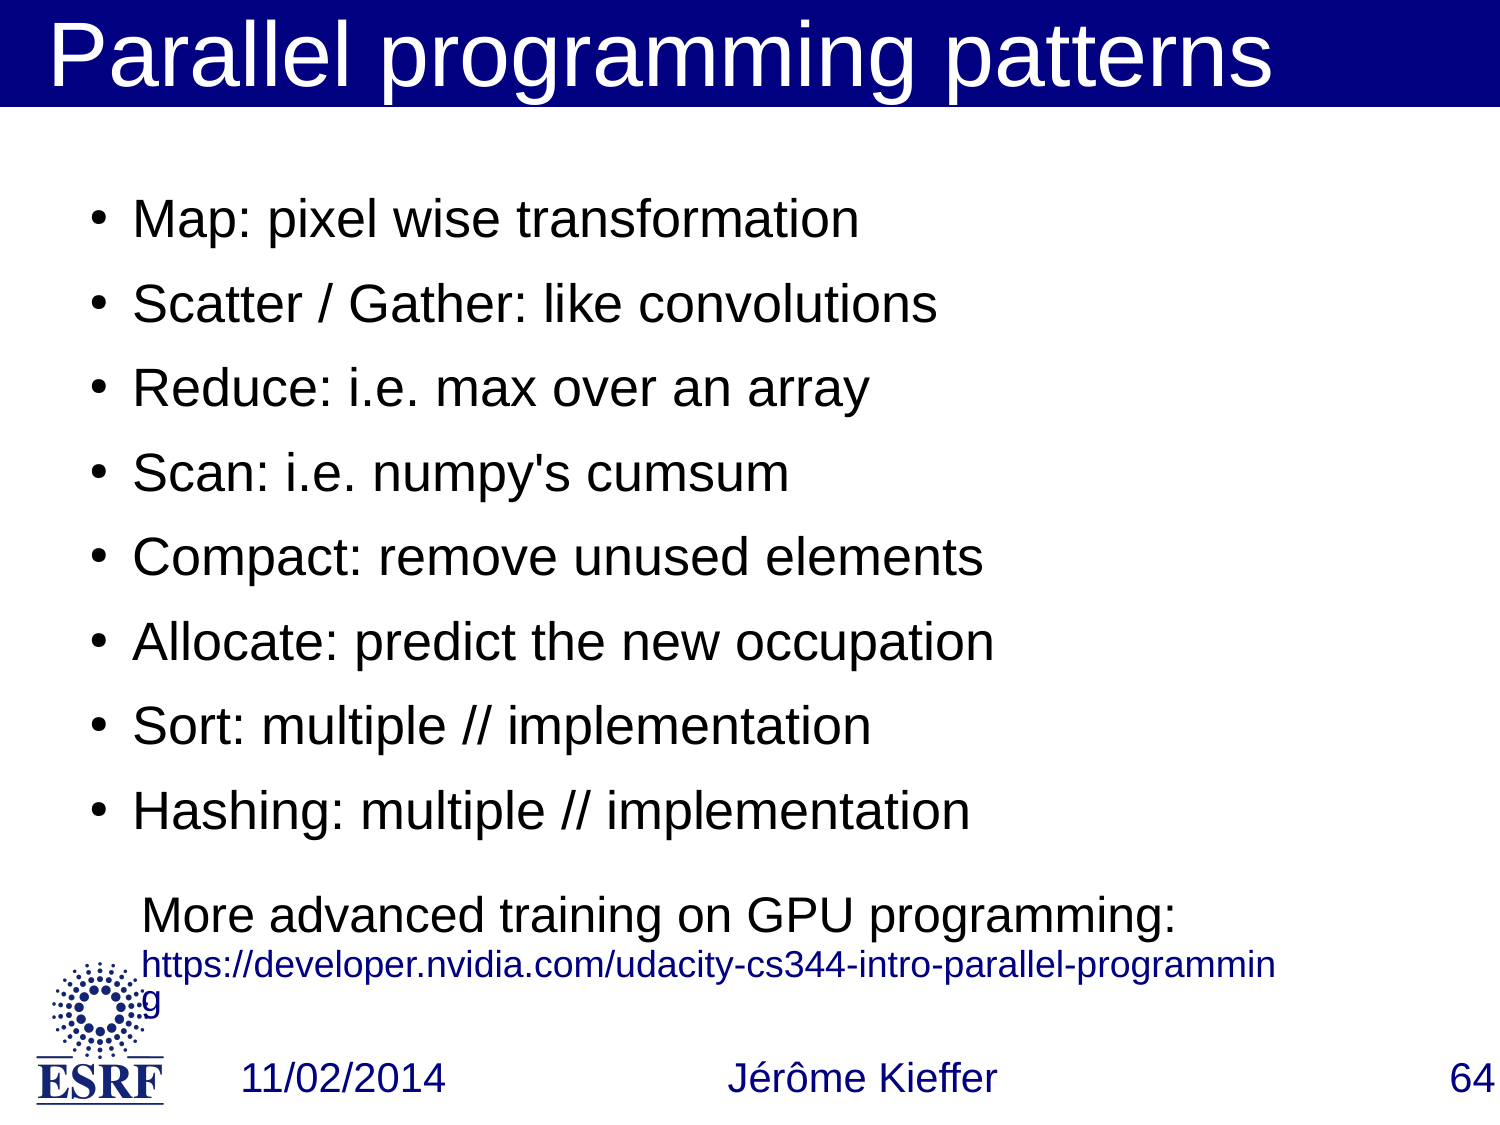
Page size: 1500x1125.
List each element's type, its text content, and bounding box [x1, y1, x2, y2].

picture [29, 956, 171, 1111]
picture [146, 993, 156, 1009]
text_box More advanced training on GPU programming: https://developer.nvidia.com/udacity-cs344-intro-parallel-programming [126, 880, 1312, 993]
list Map: pixel wise transformation Scatter / Gather: like convolutions Reduce: i.e. max over an array Scan: i.e. numpy's cumsum Compact: remove unused elements Allocate: predict the new occupation Sort: multiple // implementation Hashing: multiple // implementation [75, 188, 1395, 842]
title Parallel programming patterns [47, 3, 1500, 107]
